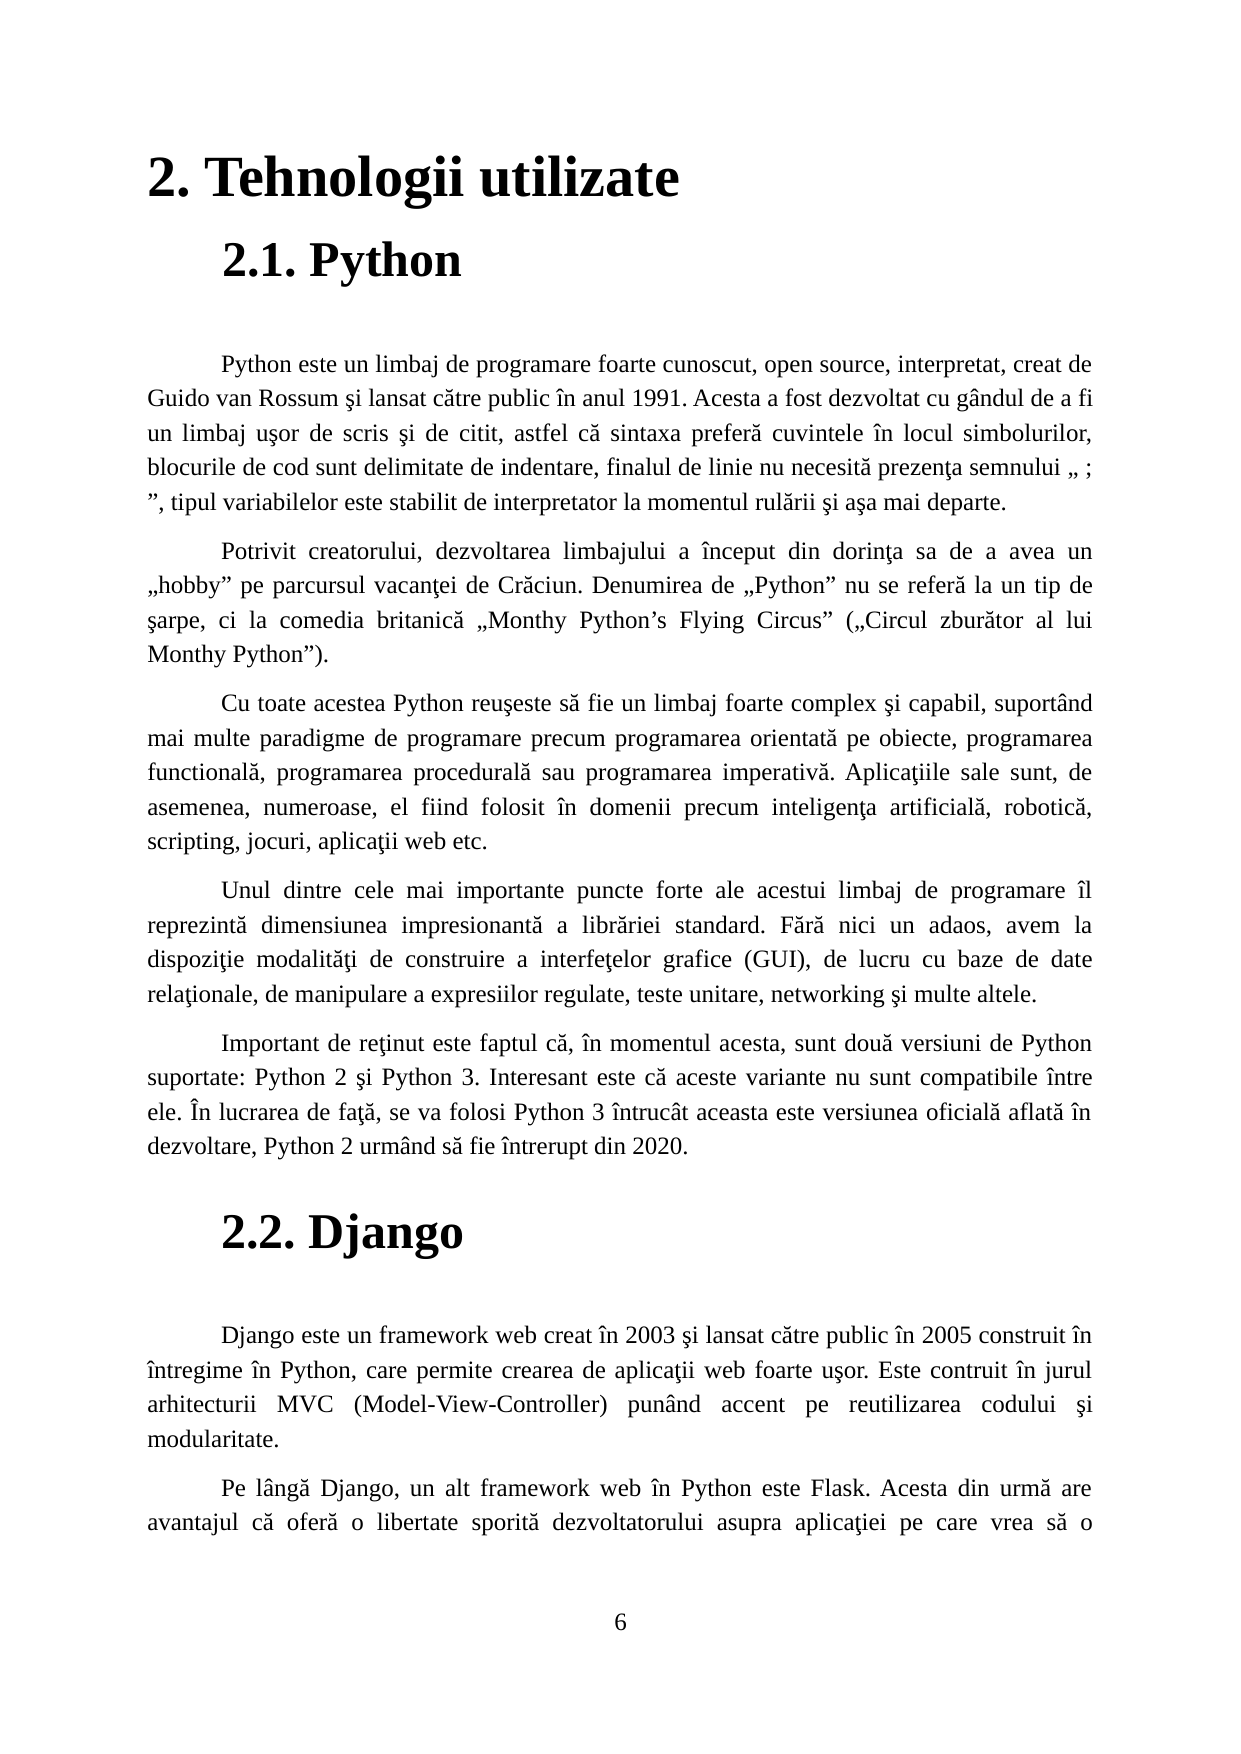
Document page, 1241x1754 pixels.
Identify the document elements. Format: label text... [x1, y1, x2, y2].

text Pe lângă Django, un alt framework web în Python este Flask. Acesta din urmă are avantajul că oferă o libertate sporită dezvoltatorului asupra aplicaţiei pe care vrea să o [147, 1473, 1093, 1536]
subtitle 2.1. Python [147, 230, 1093, 287]
subtitle 2. Tehnologii utilizate [147, 142, 1093, 209]
subtitle 2.2. Django [147, 1201, 1093, 1259]
text Potrivit creatorului, dezvoltarea limbajului a început din dorinţa sa de a avea un „hobby” pe parcursul vacanţei de Crăciun. Denumirea de „Python” nu se referă la un tip de şarpe, ci la comedia britanică „Monthy Python’s Flying Circus” („Circul zburător al lui Monthy Python”). [147, 536, 1093, 668]
text Python este un limbaj de programare foarte cunoscut, open source, interpretat, creat de Guido van Rossum şi lansat către public în anul 1991. Acesta a fost dezvoltat cu gândul de a fi un limbaj uşor de scris şi de citit, astfel că sintaxa preferă cuvintele în locul simbolurilor, blocurile de cod sunt delimitate de indentare, finalul de linie nu necesită prezenţa semnului „ ; ”, tipul variabilelor este stabilit de interpretator la momentul rulării şi aşa mai departe. [147, 349, 1093, 516]
text Cu toate acestea Python reuşeste să fie un limbaj foarte complex şi capabil, suportând mai multe paradigme de programare precum programarea orientată pe obiecte, programarea functională, programarea procedurală sau programarea imperativă. Aplicaţiile sale sunt, de asemenea, numeroase, el fiind folosit în domenii precum inteligenţa artificială, robotică, scripting, jocuri, aplicaţii web etc. [147, 688, 1093, 855]
text Django este un framework web creat în 2003 şi lansat către public în 2005 construit în întregime în Python, care permite crearea de aplicaţii web foarte uşor. Este contruit în jurul arhitecturii MVC (Model-View-Controller) punând accent pe reutilizarea codului şi modularitate. [147, 1320, 1093, 1453]
text Unul dintre cele mai importante puncte forte ale acestui limbaj de programare îl reprezintă dimensiunea impresionantă a librăriei standard. Fără nici un adaos, avem la dispoziţie modalităţi de construire a interfeţelor grafice (GUI), de lucru cu baze de date relaţionale, de manipulare a expresiilor regulate, teste unitare, networking şi multe altele. [147, 876, 1093, 1008]
text Important de reţinut este faptul că, în momentul acesta, sunt două versiuni de Python suportate: Python 2 şi Python 3. Interesant este că aceste variante nu sunt compatibile între ele. În lucrarea de faţă, se va folosi Python 3 întrucât aceasta este versiunea oficială aflată în dezvoltare, Python 2 urmând să fie întrerupt din 2020. [147, 1028, 1093, 1160]
